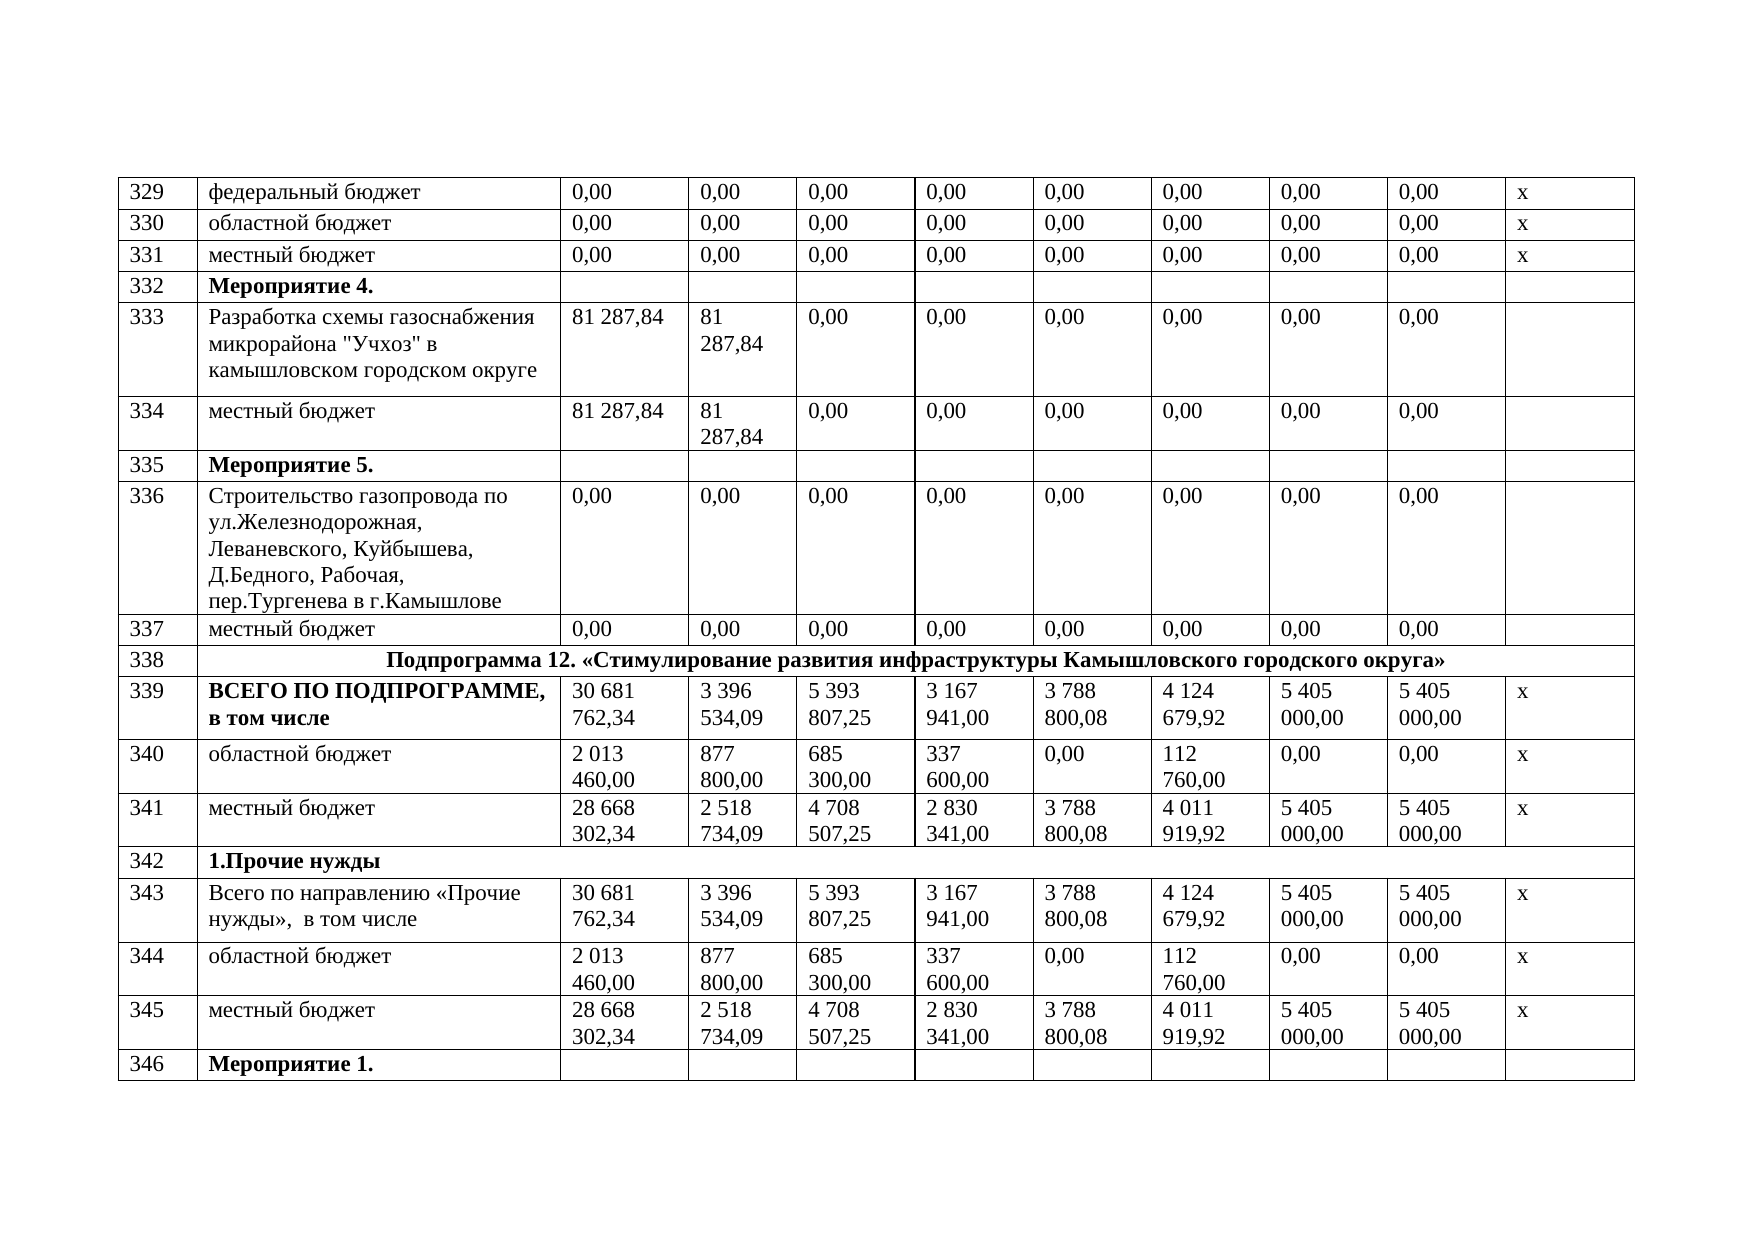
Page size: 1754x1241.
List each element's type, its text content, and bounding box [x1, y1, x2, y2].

table_cell 334 [119, 397, 197, 450]
table_cell [1270, 272, 1387, 302]
table_cell 5 405 000,00 [1388, 879, 1505, 942]
table_cell х [1506, 241, 1634, 271]
table_cell [1152, 451, 1269, 481]
table_cell x [1506, 677, 1634, 739]
table_cell [561, 1050, 688, 1080]
table_cell 0,00 [1152, 210, 1269, 240]
table_cell 4 124 679,92 [1152, 879, 1269, 942]
table_cell 0,00 [797, 303, 914, 396]
table_cell 340 [119, 740, 197, 792]
table_cell 337 600,00 [916, 740, 1033, 792]
table_cell [1034, 1050, 1151, 1080]
table_cell [1506, 1050, 1634, 1080]
table_cell 342 [119, 847, 197, 877]
table_cell Подпрограмма 12. «Стимулирование развития инфраструктуры Камышловского городского округа» [198, 646, 1634, 676]
table_cell [797, 272, 914, 302]
table_cell 343 [119, 879, 197, 942]
table_cell x [1506, 740, 1634, 792]
table_cell 112 760,00 [1152, 740, 1269, 792]
table_cell [1270, 451, 1387, 481]
table_cell 5 405 000,00 [1388, 996, 1505, 1049]
table_cell 0,00 [1034, 241, 1151, 271]
table_cell 5 393 807,25 [797, 677, 914, 739]
table_cell областной бюджет [198, 210, 560, 240]
table_cell [1152, 272, 1269, 302]
table_cell 331 [119, 241, 197, 271]
table_cell [797, 451, 914, 481]
table_cell 4 124 679,92 [1152, 677, 1269, 739]
table_cell 0,00 [689, 241, 796, 271]
table_cell 3 396 534,09 [689, 677, 796, 739]
table_cell Строительство газопровода по ул.Железнодорожная, Леваневского, Куйбышева, Д.Бедного, Рабочая, пер.Тургенева в г.Камышлове [198, 482, 560, 614]
table_cell 0,00 [1034, 615, 1151, 645]
table_cell [1034, 451, 1151, 481]
table_cell 0,00 [1034, 943, 1151, 995]
table_cell местный бюджет [198, 996, 560, 1049]
table_cell [1270, 1050, 1387, 1080]
table_cell 685 300,00 [797, 740, 914, 792]
table_cell [916, 1050, 1033, 1080]
table_cell 0,00 [916, 178, 1033, 208]
table_cell [1388, 272, 1505, 302]
table_cell Всего по направлению «Прочие нужды», в том числе [198, 879, 560, 942]
table_cell 4 011 919,92 [1152, 996, 1269, 1049]
table_cell [689, 272, 796, 302]
table_cell 5 405 000,00 [1388, 794, 1505, 846]
table_cell 3 167 941,00 [916, 879, 1033, 942]
table_cell 0,00 [1388, 740, 1505, 792]
table_cell местный бюджет [198, 397, 560, 450]
table_cell 81 287,84 [561, 397, 688, 450]
table_cell 341 [119, 794, 197, 846]
table_cell Мероприятие 4. [198, 272, 560, 302]
table_cell 0,00 [797, 615, 914, 645]
table_cell 2 830 341,00 [916, 996, 1033, 1049]
table_cell 5 405 000,00 [1388, 677, 1505, 739]
table_cell Разработка схемы газоснабжения микрорайона "Учхоз" в камышловском городском округе [198, 303, 560, 396]
table_cell 0,00 [916, 615, 1033, 645]
table_cell 112 760,00 [1152, 943, 1269, 995]
table_cell 344 [119, 943, 197, 995]
table_cell 0,00 [1152, 303, 1269, 396]
table_cell 0,00 [1152, 615, 1269, 645]
table_cell 5 405 000,00 [1270, 794, 1387, 846]
table_cell Мероприятие 5. [198, 451, 560, 481]
table_cell [1388, 1050, 1505, 1080]
table_cell x [1506, 996, 1634, 1049]
table_cell 0,00 [1388, 615, 1505, 645]
table_cell 335 [119, 451, 197, 481]
table_cell 0,00 [797, 178, 914, 208]
table_cell 0,00 [916, 210, 1033, 240]
table_cell [1506, 615, 1634, 645]
table_cell местный бюджет [198, 615, 560, 645]
table_cell 0,00 [689, 210, 796, 240]
table_cell 3 396 534,09 [689, 879, 796, 942]
table_cell 0,00 [689, 178, 796, 208]
table_cell х [1506, 178, 1634, 208]
table_cell 3 788 800,08 [1034, 794, 1151, 846]
table_cell 339 [119, 677, 197, 739]
table_cell 2 013 460,00 [561, 943, 688, 995]
table_cell 2 013 460,00 [561, 740, 688, 792]
table_cell 5 405 000,00 [1270, 677, 1387, 739]
table_cell [916, 451, 1033, 481]
table_cell 0,00 [1034, 740, 1151, 792]
table_cell 0,00 [1270, 303, 1387, 396]
table_cell [1152, 1050, 1269, 1080]
table_cell 0,00 [916, 397, 1033, 450]
table_cell 337 [119, 615, 197, 645]
table_cell 0,00 [1034, 397, 1151, 450]
table_cell 338 [119, 646, 197, 676]
table_cell 0,00 [1388, 303, 1505, 396]
table_cell 0,00 [1388, 210, 1505, 240]
table_cell 345 [119, 996, 197, 1049]
table_cell 333 [119, 303, 197, 396]
table_cell 330 [119, 210, 197, 240]
table_cell 0,00 [561, 210, 688, 240]
table_cell 0,00 [1152, 482, 1269, 614]
table_cell [1506, 272, 1634, 302]
table_cell 0,00 [1270, 397, 1387, 450]
table_cell 2 518 734,09 [689, 794, 796, 846]
table_cell местный бюджет [198, 794, 560, 846]
table_cell 0,00 [561, 482, 688, 614]
table_cell местный бюджет [198, 241, 560, 271]
table_cell 0,00 [797, 241, 914, 271]
table_cell 4 708 507,25 [797, 794, 914, 846]
table_cell 0,00 [1388, 482, 1505, 614]
table_cell федеральный бюджет [198, 178, 560, 208]
table_cell 0,00 [1388, 178, 1505, 208]
table_cell областной бюджет [198, 943, 560, 995]
table_cell [689, 1050, 796, 1080]
table_cell [1388, 451, 1505, 481]
table_cell [1506, 482, 1634, 614]
table_cell 2 830 341,00 [916, 794, 1033, 846]
table_cell 0,00 [916, 241, 1033, 271]
table_cell x [1506, 794, 1634, 846]
table_cell 337 600,00 [916, 943, 1033, 995]
table_cell 0,00 [916, 482, 1033, 614]
table_cell 346 [119, 1050, 197, 1080]
table_cell 0,00 [797, 397, 914, 450]
table_cell 0,00 [1034, 210, 1151, 240]
table_cell 4 011 919,92 [1152, 794, 1269, 846]
table_cell 30 681 762,34 [561, 677, 688, 739]
table_cell 0,00 [561, 178, 688, 208]
table_cell 28 668 302,34 [561, 794, 688, 846]
table_cell 0,00 [561, 615, 688, 645]
table_cell [1034, 272, 1151, 302]
table_cell [561, 451, 688, 481]
table_cell x [1506, 879, 1634, 942]
table_cell 0,00 [1152, 241, 1269, 271]
table_cell 4 708 507,25 [797, 996, 914, 1049]
table_cell 3 788 800,08 [1034, 879, 1151, 942]
table_cell х [1506, 210, 1634, 240]
table_cell 0,00 [1270, 615, 1387, 645]
table_cell 0,00 [1388, 241, 1505, 271]
table_cell 3 788 800,08 [1034, 996, 1151, 1049]
table_cell 0,00 [916, 303, 1033, 396]
table_cell x [1506, 943, 1634, 995]
table_cell областной бюджет [198, 740, 560, 792]
table_cell 329 [119, 178, 197, 208]
table_cell 0,00 [1034, 482, 1151, 614]
table_cell [1506, 397, 1634, 450]
table_cell 5 405 000,00 [1270, 996, 1387, 1049]
table_cell 0,00 [561, 241, 688, 271]
table_cell 332 [119, 272, 197, 302]
table_cell 0,00 [1270, 482, 1387, 614]
table_cell 81 287,84 [561, 303, 688, 396]
table_cell [916, 272, 1033, 302]
table_cell 336 [119, 482, 197, 614]
table_cell 0,00 [797, 210, 914, 240]
table_cell 0,00 [1152, 178, 1269, 208]
table_cell 81 287,84 [689, 397, 796, 450]
table_cell 81 287,84 [689, 303, 796, 396]
table_cell [1506, 451, 1634, 481]
table_cell 0,00 [797, 482, 914, 614]
table_cell 3 788 800,08 [1034, 677, 1151, 739]
table_cell 0,00 [1270, 943, 1387, 995]
table_cell 0,00 [689, 482, 796, 614]
table_cell 28 668 302,34 [561, 996, 688, 1049]
table_cell 30 681 762,34 [561, 879, 688, 942]
table_cell 0,00 [1388, 397, 1505, 450]
table_cell 3 167 941,00 [916, 677, 1033, 739]
table_cell 0,00 [1270, 210, 1387, 240]
table_cell 0,00 [1034, 178, 1151, 208]
table_cell 2 518 734,09 [689, 996, 796, 1049]
table_cell 5 393 807,25 [797, 879, 914, 942]
table_cell 5 405 000,00 [1270, 879, 1387, 942]
table_cell [561, 272, 688, 302]
table_cell 0,00 [689, 615, 796, 645]
table_cell 685 300,00 [797, 943, 914, 995]
table_cell ВСЕГО ПО ПОДПРОГРАММЕ, в том числе [198, 677, 560, 739]
table_cell 0,00 [1270, 241, 1387, 271]
table_cell 0,00 [1270, 740, 1387, 792]
table_cell 877 800,00 [689, 740, 796, 792]
table_cell 0,00 [1388, 943, 1505, 995]
table_cell 0,00 [1034, 303, 1151, 396]
table_cell 1.Прочие нужды [198, 847, 1634, 877]
table_cell [1506, 303, 1634, 396]
table_cell [689, 451, 796, 481]
table_cell [797, 1050, 914, 1080]
table_cell 0,00 [1152, 397, 1269, 450]
table_cell 877 800,00 [689, 943, 796, 995]
table_cell 0,00 [1270, 178, 1387, 208]
table_cell Мероприятие 1. [198, 1050, 560, 1080]
